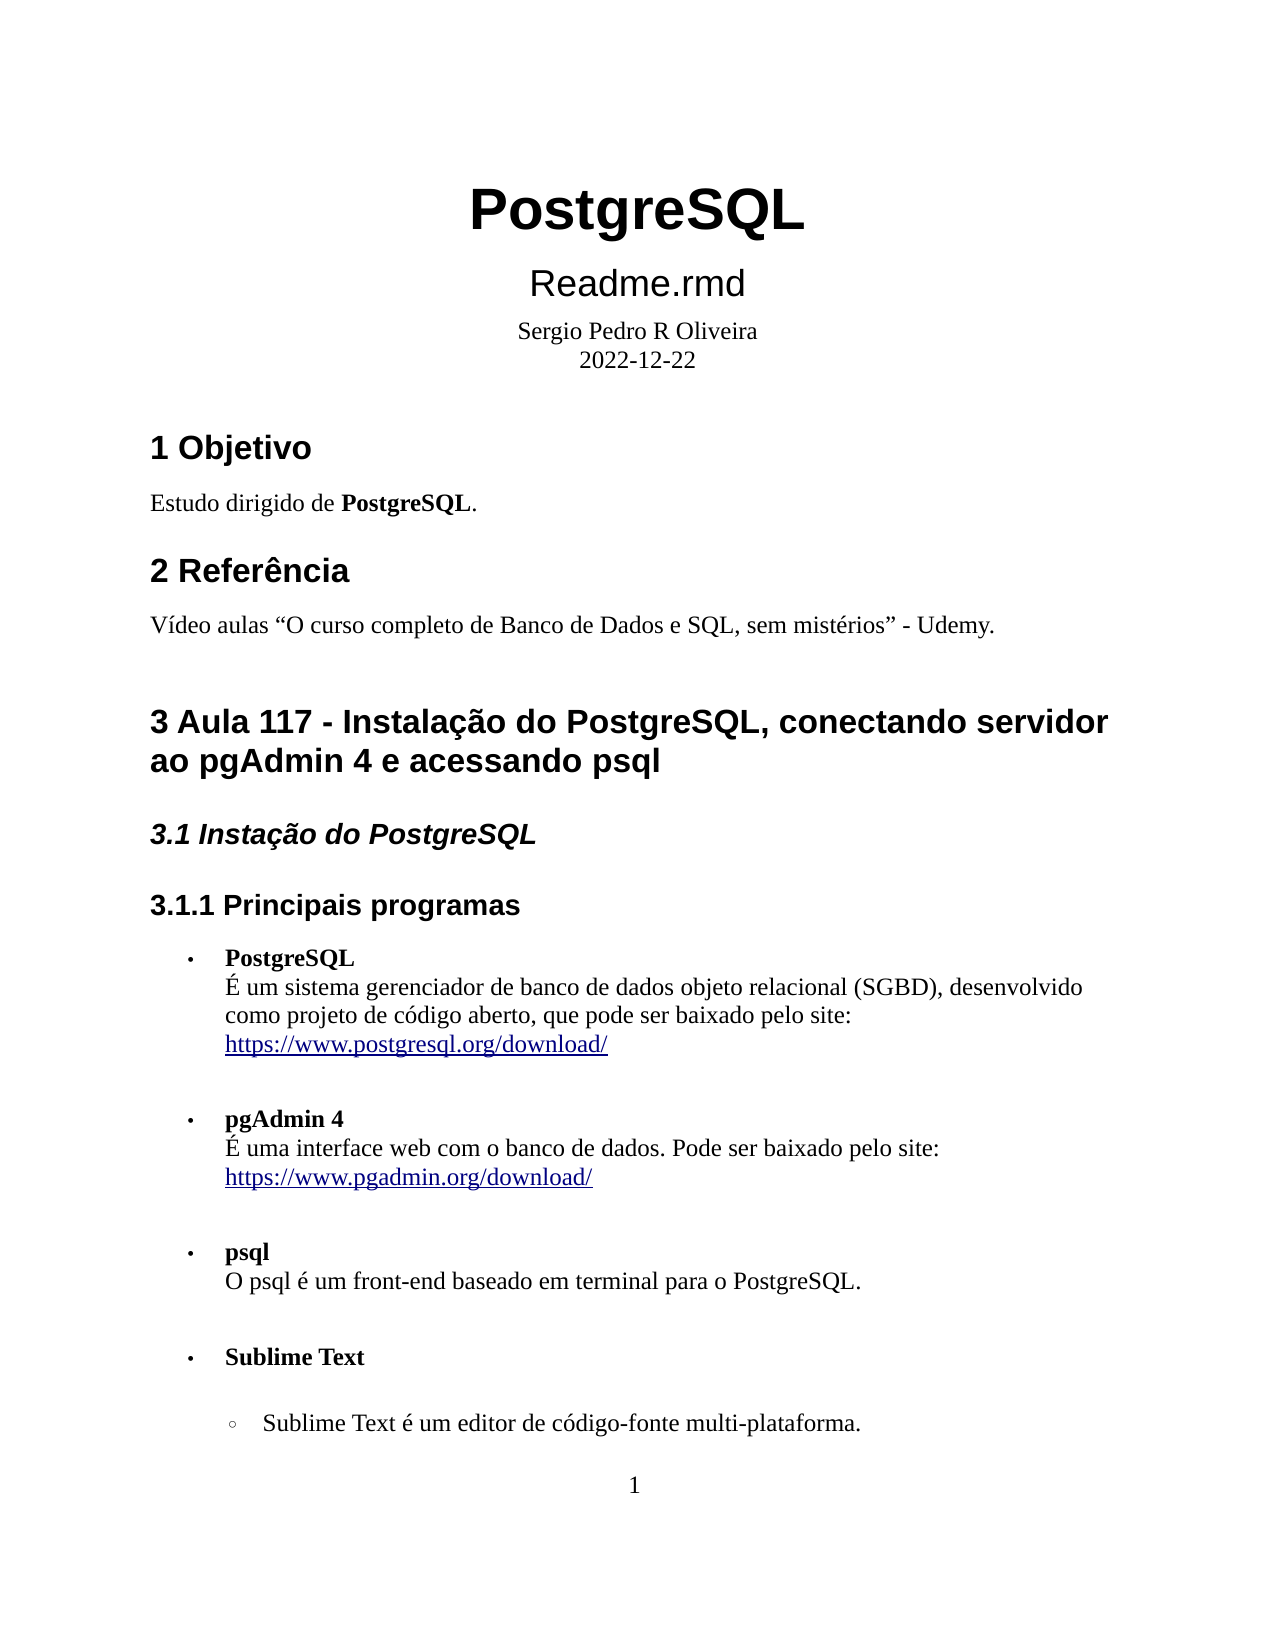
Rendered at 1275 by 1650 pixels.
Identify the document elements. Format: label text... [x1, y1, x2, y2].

subtitle 3.1 Instação do PostgreSQL [150, 817, 1125, 850]
subtitle Readme.rmd [150, 261, 1125, 304]
list psql O psql é um front-end baseado em terminal para o PostgreSQL. [187, 1237, 1125, 1324]
list pgAdmin 4 É uma interface web com o banco de dados. Pode ser baixado pelo site: https://www.pgadmin.org/download/ [187, 1104, 1125, 1219]
list Sublime Text é um editor de código-fonte multi-plataforma. [225, 1408, 1125, 1437]
list Sublime Text [187, 1342, 1125, 1399]
text Sergio Pedro R Oliveira [150, 316, 1125, 345]
text Estudo dirigido de PostgreSQL. [150, 488, 1125, 517]
subtitle 2 Referência [150, 551, 1125, 589]
subtitle 3.1.1 Principais programas [150, 888, 1125, 921]
list PostgreSQL É um sistema gerenciador de banco de dados objeto relacional (SGBD), desenvolvido como projeto de código aberto, que pode ser baixado pelo site: https://www.postgresql.org/download/ [187, 943, 1125, 1087]
subtitle 1 Objetivo [150, 428, 1125, 466]
text 2022-12-22 [150, 345, 1125, 374]
subtitle 3 Aula 117 - Instalação do PostgreSQL, conectando servidor ao pgAdmin 4 e acessando psql [150, 702, 1125, 779]
text Vídeo aulas “O curso completo de Banco de Dados e SQL, sem mistérios” - Udemy. [150, 611, 1125, 639]
title PostgreSQL [150, 175, 1125, 242]
